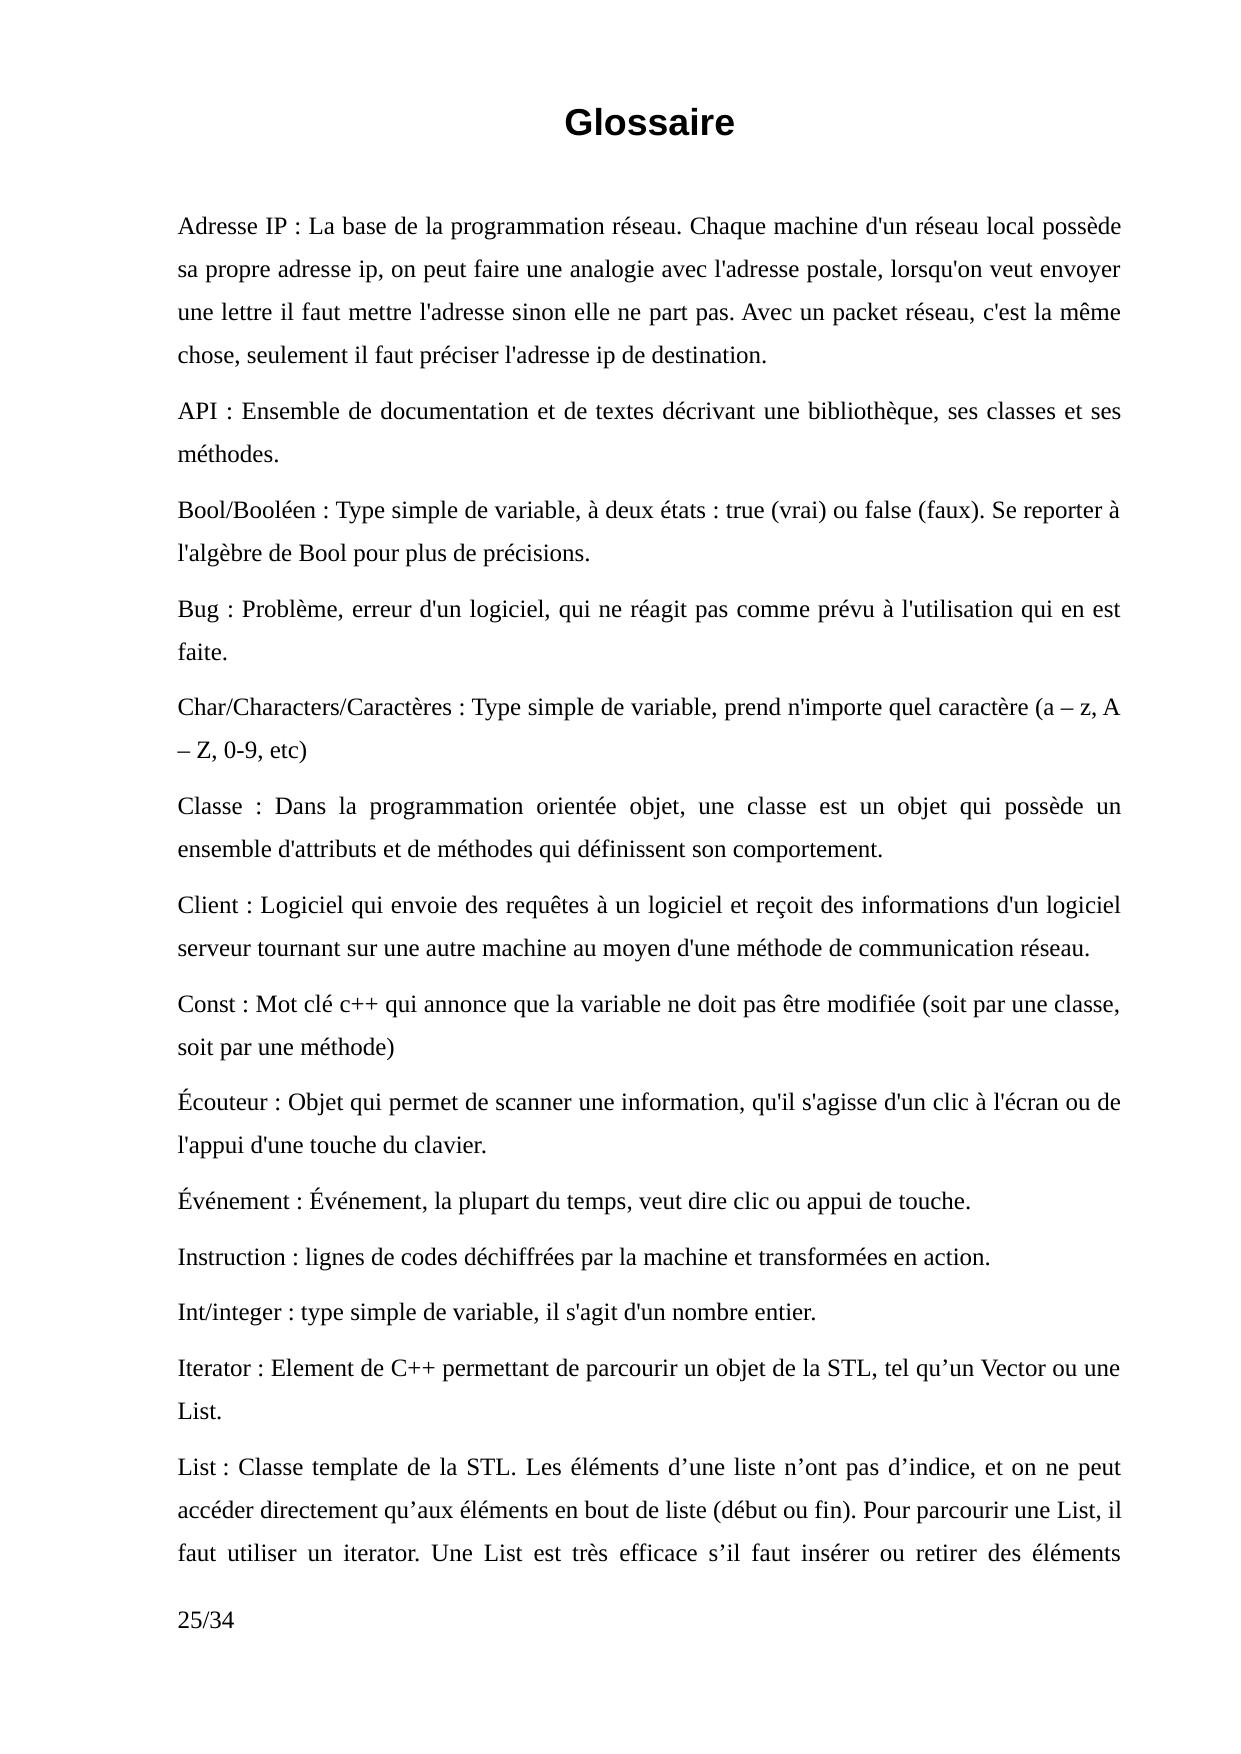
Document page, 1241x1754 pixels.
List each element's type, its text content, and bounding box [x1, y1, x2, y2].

text Char/Characters/Caractères : Type simple de variable, prend n'importe quel caractère (a – z, A – Z, 0-9, etc) [177, 692, 1122, 764]
text Classe : Dans la programmation orientée objet, une classe est un objet qui possède un ensemble d'attributs et de méthodes qui définissent son comportement. [177, 791, 1122, 863]
text Int/integer : type simple de variable, il s'agit d'un nombre entier. [177, 1297, 1122, 1326]
text Adresse IP : La base de la programmation réseau. Chaque machine d'un réseau local possède sa propre adresse ip, on peut faire une analogie avec l'adresse postale, lorsqu'on veut envoyer une lettre il faut mettre l'adresse sinon elle ne part pas. Avec un packet réseau, c'est la même chose, seulement il faut préciser l'adresse ip de destination. [177, 211, 1122, 369]
text Instruction : lignes de codes déchiffrées par la machine et transformées en action. [177, 1242, 1122, 1271]
subtitle Glossaire [177, 100, 1122, 143]
text Bool/Booléen : Type simple de variable, à deux états : true (vrai) ou false (faux). Se reporter à l'algèbre de Bool pour plus de précisions. [177, 495, 1122, 567]
text Client : Logiciel qui envoie des requêtes à un logiciel et reçoit des informations d'un logiciel serveur tournant sur une autre machine au moyen d'une méthode de communication réseau. [177, 890, 1122, 962]
text Iterator : Element de C++ permettant de parcourir un objet de la STL, tel qu’un Vector ou une List. [177, 1353, 1122, 1425]
text API : Ensemble de documentation et de textes décrivant une bibliothèque, ses classes et ses méthodes. [177, 396, 1122, 468]
text Bug : Problème, erreur d'un logiciel, qui ne réagit pas comme prévu à l'utilisation qui en est faite. [177, 594, 1122, 666]
text Écouteur : Objet qui permet de scanner une information, qu'il s'agisse d'un clic à l'écran ou de l'appui d'une touche du clavier. [177, 1087, 1122, 1159]
text List : Classe template de la STL. Les éléments d’une liste n’ont pas d’indice, et on ne peut accéder directement qu’aux éléments en bout de liste (début ou fin). Pour parcourir une List, il faut utiliser un iterator. Une List est très efficace s’il faut insérer ou retirer des éléments [177, 1452, 1122, 1567]
text Événement : Événement, la plupart du temps, veut dire clic ou appui de touche. [177, 1186, 1122, 1215]
text Const : Mot clé c++ qui annonce que la variable ne doit pas être modifiée (soit par une classe, soit par une méthode) [177, 989, 1122, 1061]
